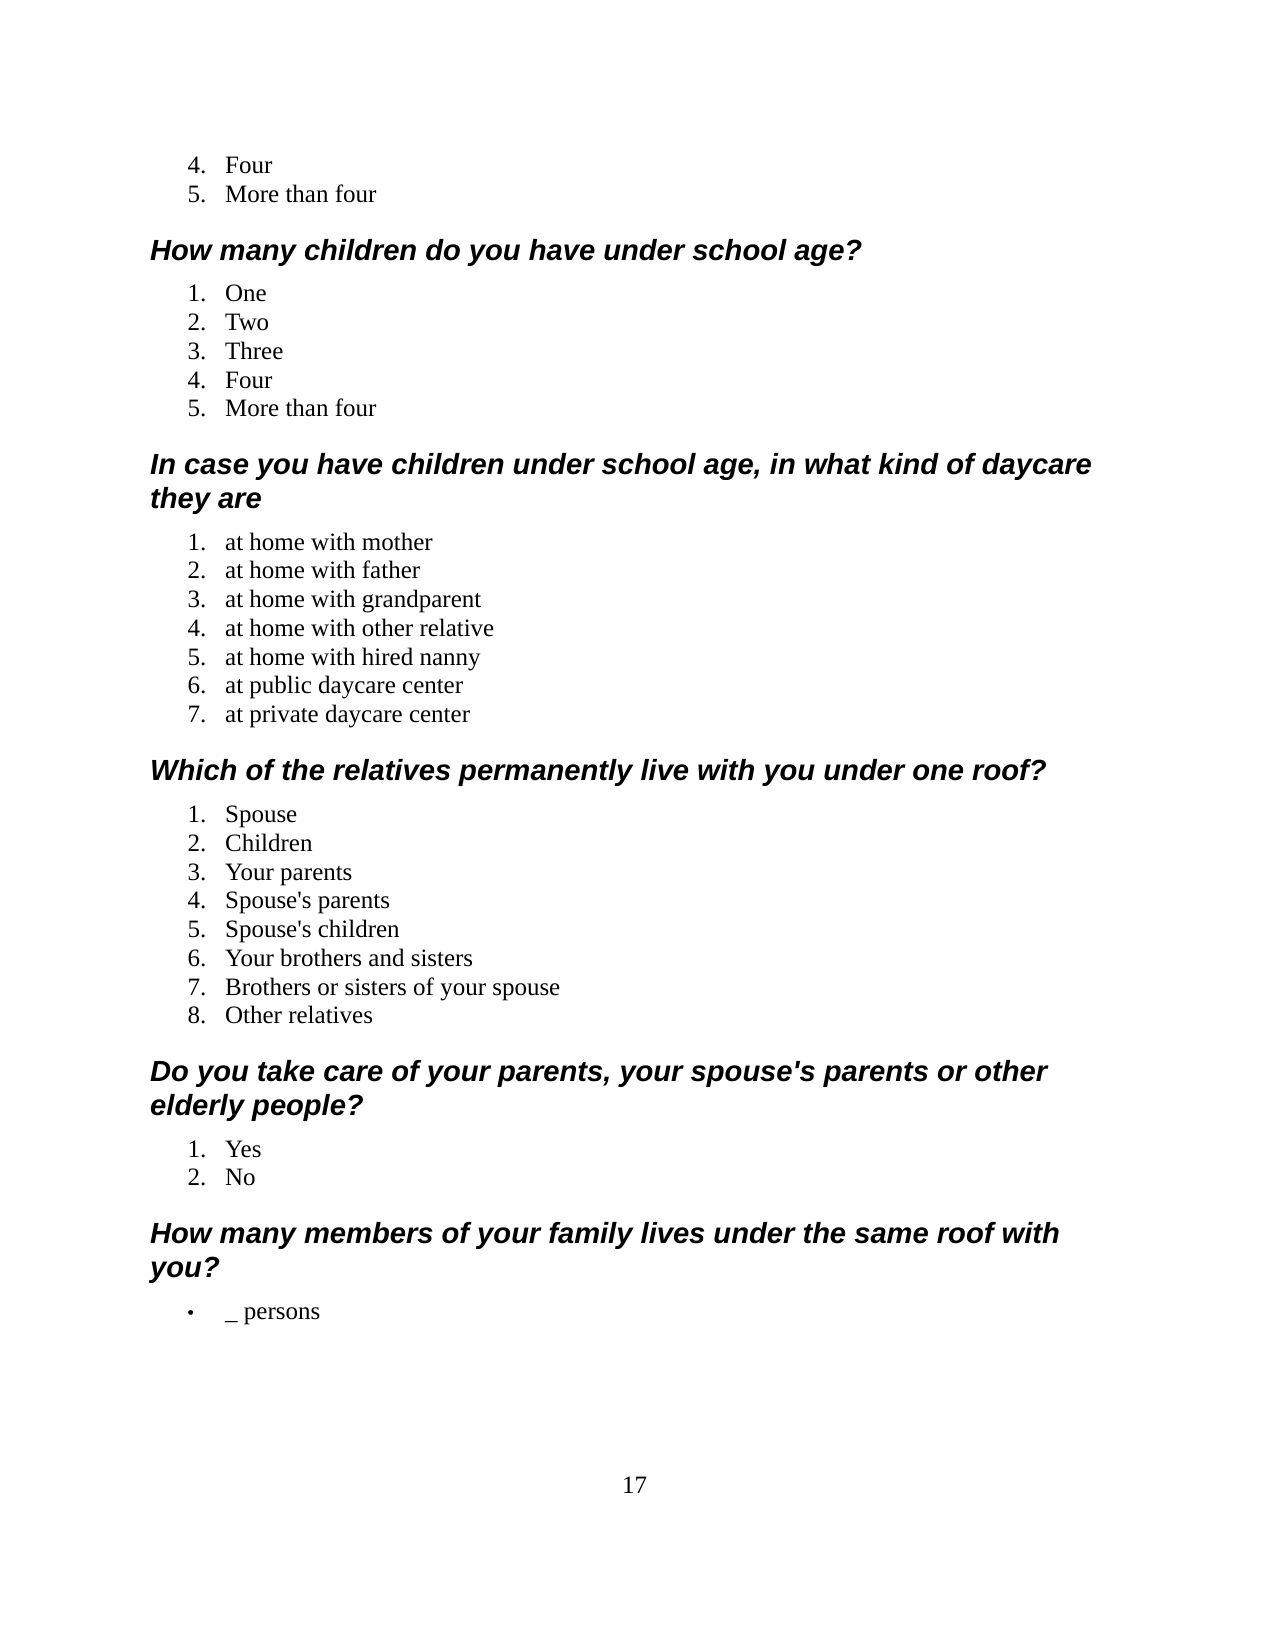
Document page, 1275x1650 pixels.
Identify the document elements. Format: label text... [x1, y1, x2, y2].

list Spouse [187, 799, 1125, 828]
list More than four [187, 393, 1125, 422]
list at home with other relative [187, 613, 1125, 642]
list Spouse's parents [187, 885, 1125, 914]
subtitle How many children do you have under school age? [150, 232, 1125, 266]
subtitle How many members of your family lives under the same roof with you? [150, 1216, 1125, 1283]
list Three [187, 336, 1125, 365]
list Brothers or sisters of your spouse [187, 972, 1125, 1000]
list No [187, 1162, 1125, 1191]
list Children [187, 828, 1125, 857]
subtitle In case you have children under school age, in what kind of daycare they are [150, 447, 1125, 514]
list Spouse's children [187, 914, 1125, 943]
list at public daycare center [187, 671, 1125, 699]
list One [187, 278, 1125, 307]
list at home with father [187, 556, 1125, 584]
subtitle Which of the relatives permanently live with you under one roof? [150, 753, 1125, 787]
list Yes [187, 1134, 1125, 1162]
list at home with hired nanny [187, 642, 1125, 671]
list More than four [187, 179, 1125, 207]
list at home with grandparent [187, 584, 1125, 613]
list Your brothers and sisters [187, 943, 1125, 972]
list Your parents [187, 857, 1125, 885]
list at home with mother [187, 527, 1125, 556]
list Four [187, 365, 1125, 393]
list Other relatives [187, 1000, 1125, 1029]
list _ persons [187, 1296, 1125, 1324]
list Two [187, 307, 1125, 336]
subtitle Do you take care of your parents, your spouse's parents or other elderly people? [150, 1054, 1125, 1121]
list at private daycare center [187, 699, 1125, 728]
list Four [187, 150, 1125, 179]
